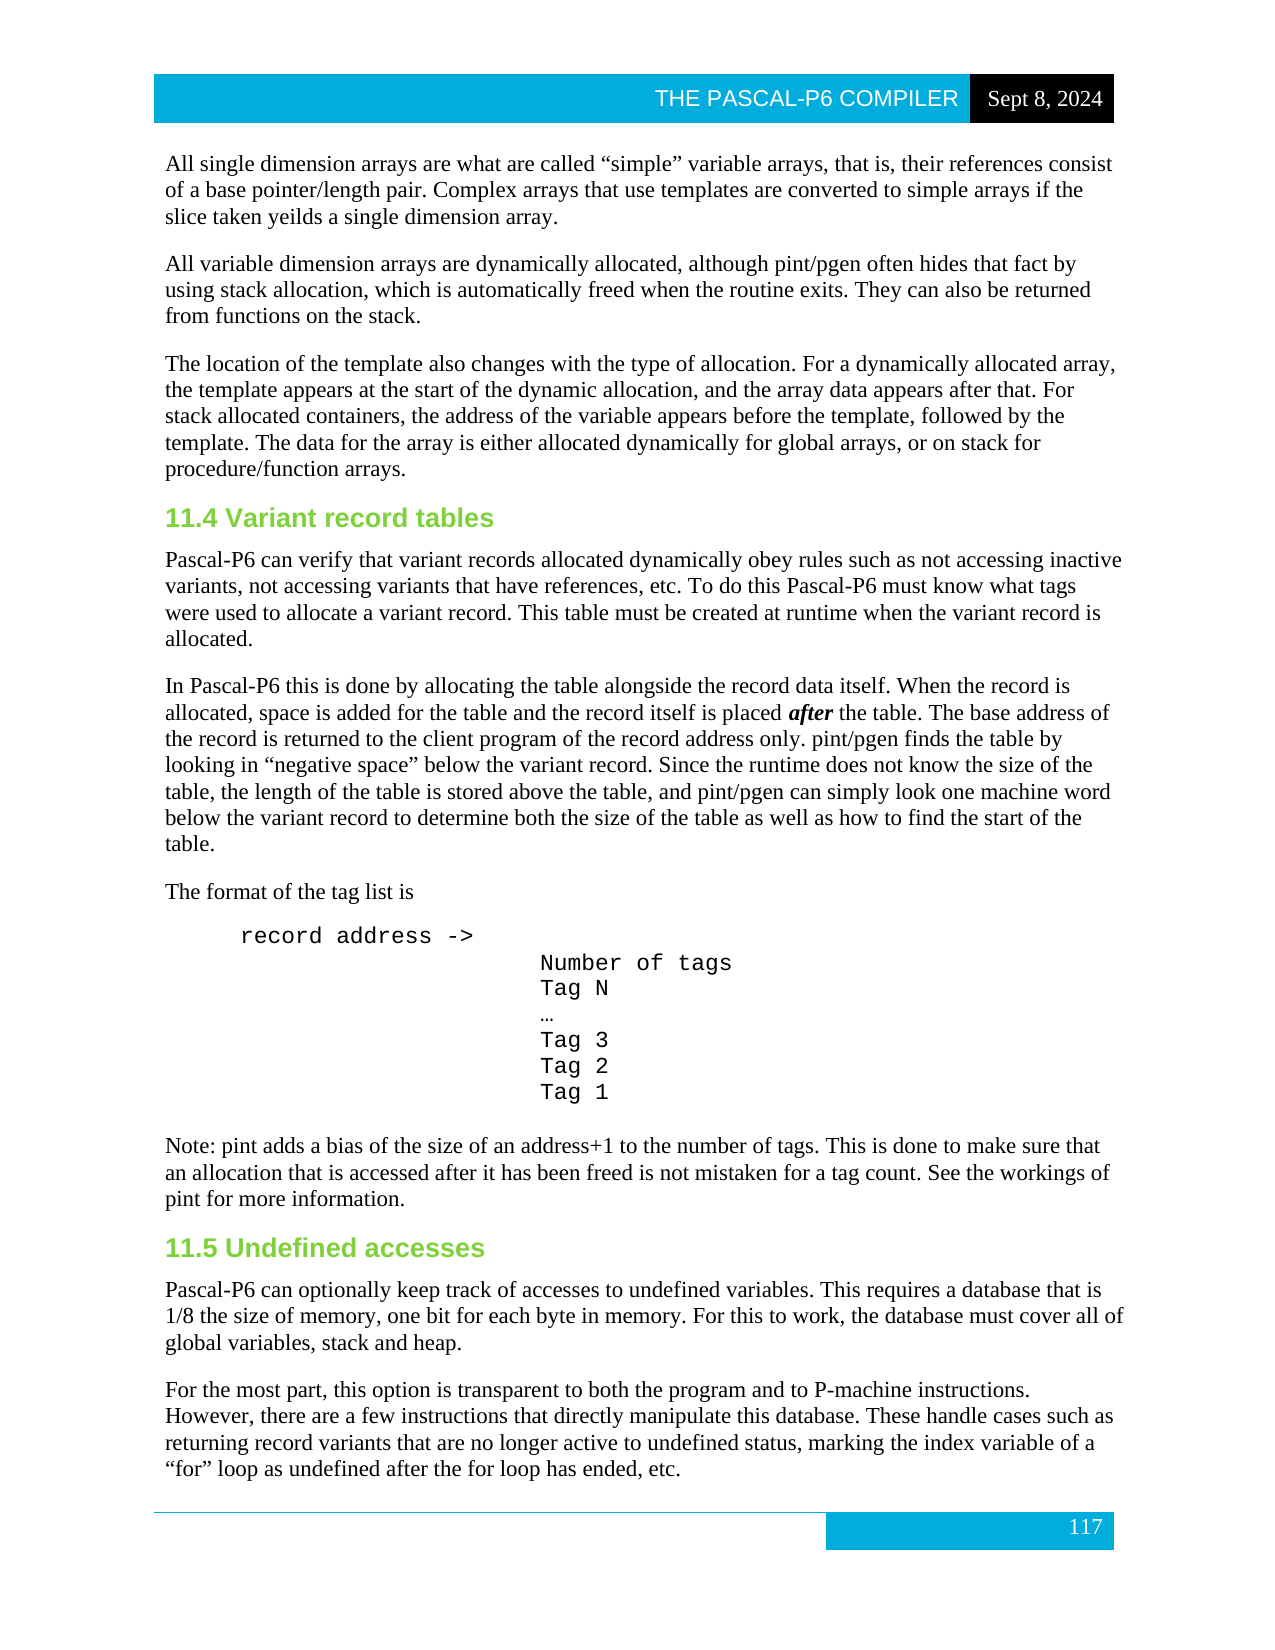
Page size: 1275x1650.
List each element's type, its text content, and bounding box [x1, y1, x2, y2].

text Note: pint adds a bias of the size of an address+1 to the number of tags. This is done to make sure that an allocation that is accessed after it has been freed is not mistaken for a tag count. See the workings of pint for more information. [165, 1132, 1125, 1211]
subtitle Variant record tables [165, 502, 1125, 534]
text Tag 2 [165, 1054, 1125, 1081]
text record address -> [165, 925, 1125, 951]
text The format of the tag list is [165, 878, 1125, 904]
text Pascal-P6 can verify that variant records allocated dynamically obey rules such as not accessing inactive variants, not accessing variants that have references, etc. To do this Pascal-P6 must know what tags were used to allocate a variant record. This table must be created at runtime when the variant record is allocated. [165, 546, 1125, 652]
subtitle Undefined accesses [165, 1232, 1125, 1263]
text For the most part, this option is transparent to both the program and to P-machine instructions. However, there are a few instructions that directly manipulate this database. These handle cases such as returning record variants that are no longer active to undefined status, marking the index variable of a “for” loop as undefined after the for loop has ended, etc. [165, 1376, 1125, 1481]
text All variable dimension arrays are dynamically allocated, although pint/pgen often hides that fact by using stack allocation, which is automatically freed when the routine exits. They can also be returned from functions on the stack. [165, 250, 1125, 329]
text The location of the template also changes with the type of allocation. For a dynamically allocated array, the template appears at the start of the dynamic allocation, and the array data appears after that. For stack allocated containers, the address of the variable appears before the template, followed by the template. The data for the array is either allocated dynamically for global arrays, or on stack for procedure/function arrays. [165, 350, 1125, 482]
text Tag N [165, 977, 1125, 1003]
text In Pascal-P6 this is done by allocating the table alongside the record data itself. When the record is allocated, space is added for the table and the record itself is placed after the table. The base address of the record is returned to the client program of the record address only. pint/pgen finds the table by looking in “negative space” below the variant record. Since the runtime does not know the size of the table, the length of the table is stored above the table, and pint/pgen can simply look one machine word below the variant record to determine both the size of the table as well as how to find the start of the table. [165, 672, 1125, 857]
text Tag 1 [165, 1081, 1125, 1106]
text Tag 3 [165, 1029, 1125, 1054]
text Pascal-P6 can optionally keep track of accesses to undefined variables. This requires a database that is 1/8 the size of memory, one bit for each byte in memory. For this to work, the database must cover all of global variables, stack and heap. [165, 1276, 1125, 1355]
text … [165, 1003, 1125, 1029]
text All single dimension arrays are what are called “simple” variable arrays, that is, their references consist of a base pointer/length pair. Complex arrays that use templates are converted to simple arrays if the slice taken yeilds a single dimension array. [165, 150, 1125, 229]
text Number of tags [165, 951, 1125, 977]
